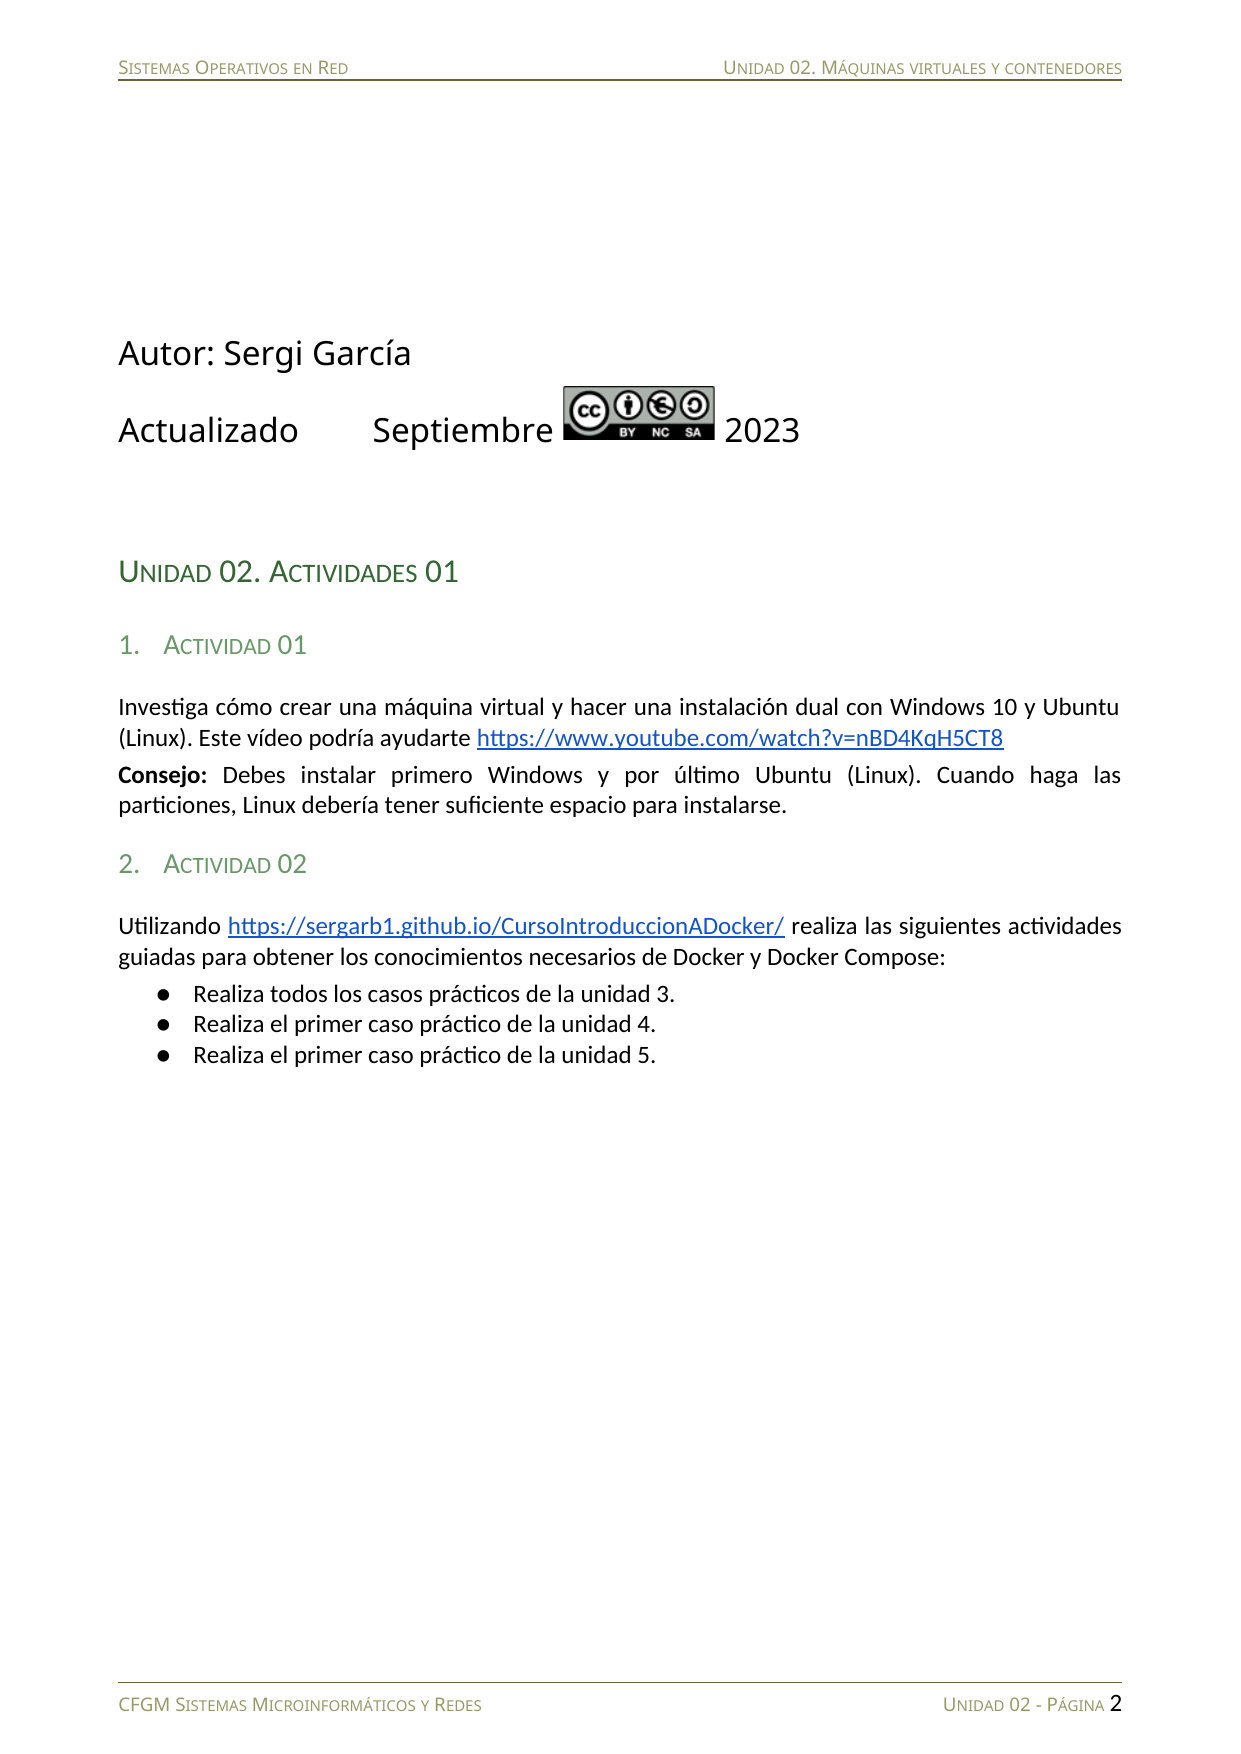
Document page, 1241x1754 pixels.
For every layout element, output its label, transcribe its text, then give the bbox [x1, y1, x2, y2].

text Unidad 02. Actividades 01 [118, 550, 1122, 591]
text Autor: Sergi García [118, 329, 1122, 375]
subtitle Actividad 02 [118, 845, 1122, 880]
text Utilizando https://sergarb1.github.io/CursoIntroduccionADocker/ realiza las siguientes actividades guiadas para obtener los conocimientos necesarios de Docker y Docker Compose: [118, 911, 1122, 972]
text Actualizado Septiembre 2023 [118, 407, 1122, 453]
list Realiza el primer caso práctico de la unidad 5. [156, 1039, 1122, 1069]
subtitle Actividad 01 [118, 626, 1122, 661]
list Realiza todos los casos prácticos de la unidad 3. [156, 978, 1122, 1008]
text Investiga cómo crear una máquina virtual y hacer una instalación dual con Windows 10 y Ubuntu (Linux). Este vídeo podría ayudarte https://www.youtube.com/watch?v=nBD4KqH5CT8 [118, 691, 1122, 752]
list Realiza el primer caso práctico de la unidad 4. [156, 1008, 1122, 1039]
picture [563, 386, 715, 440]
text Consejo: Debes instalar primero Windows y por último Ubuntu (Linux). Cuando haga las particiones, Linux debería tener suficiente espacio para instalarse. [118, 759, 1122, 820]
